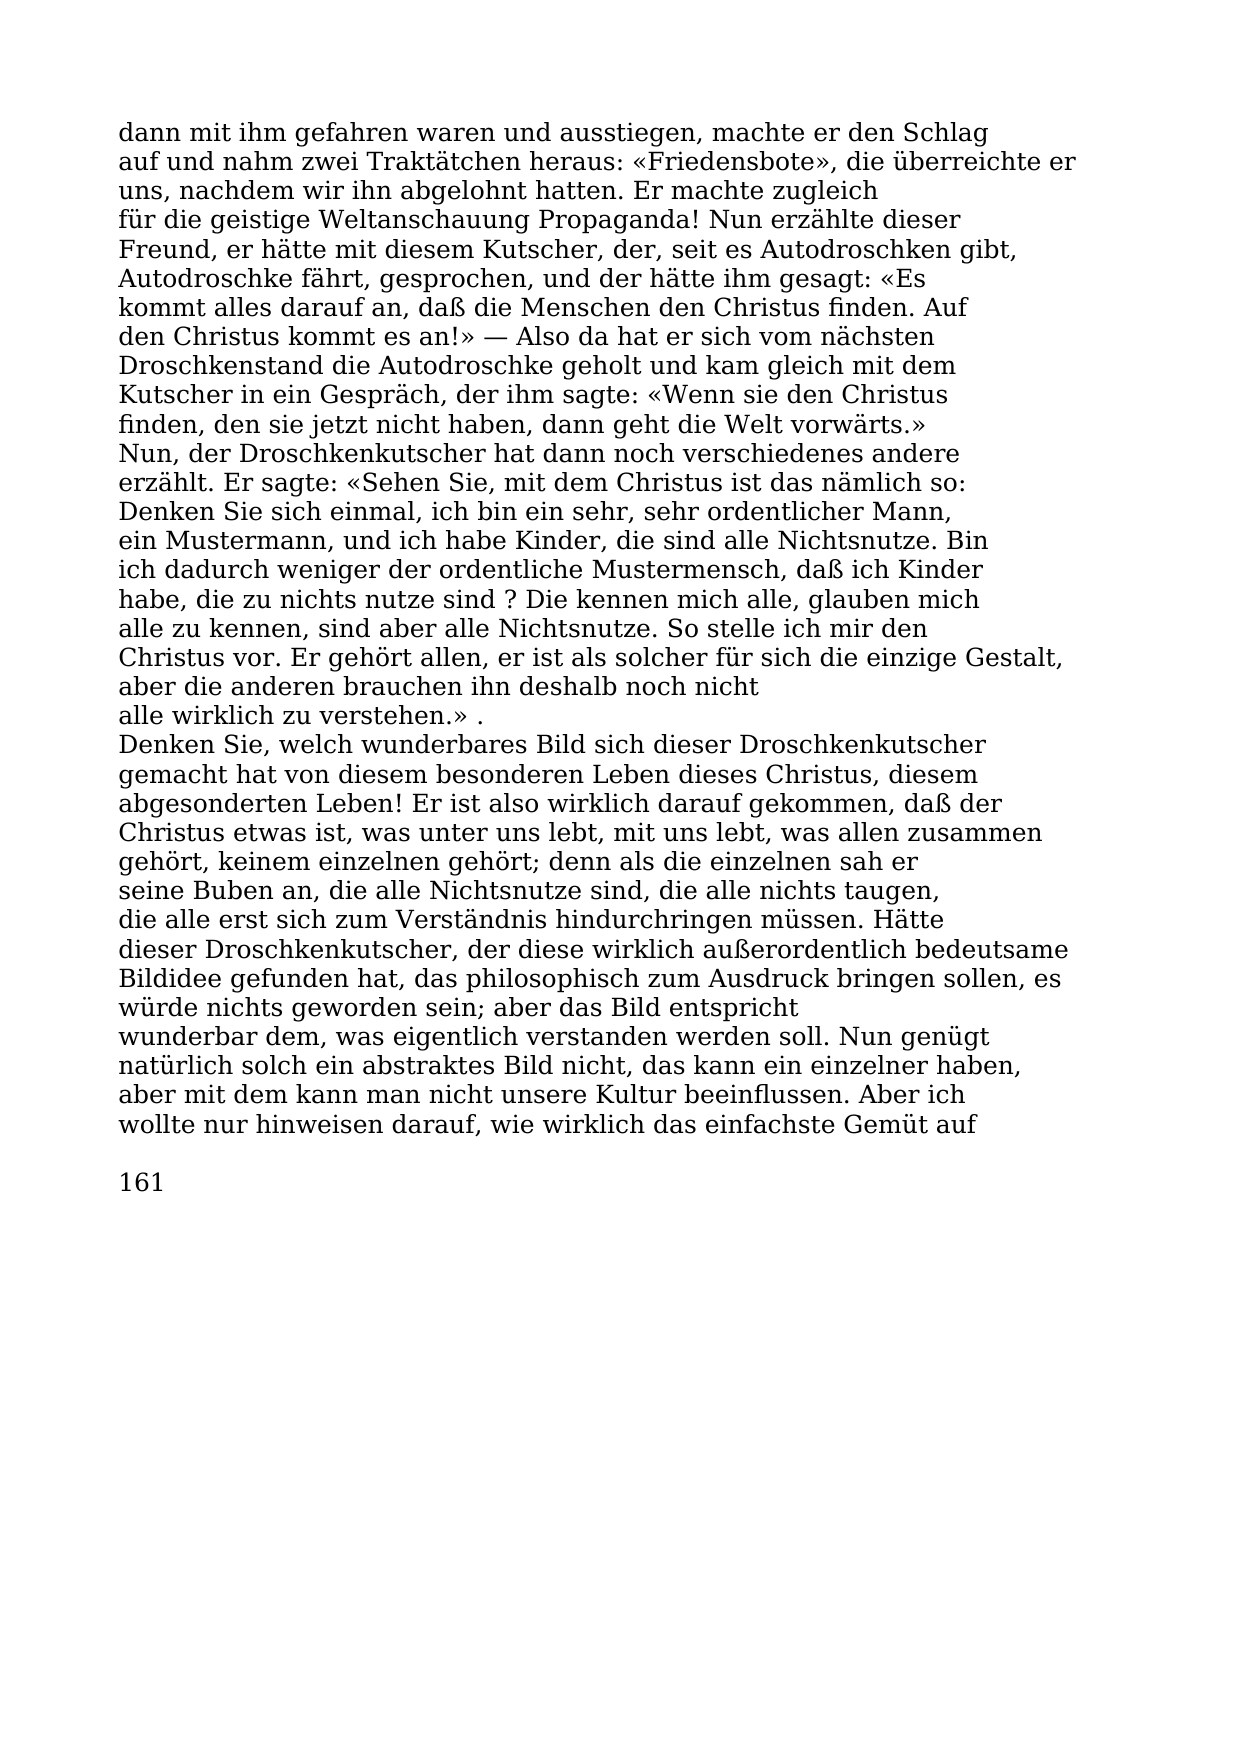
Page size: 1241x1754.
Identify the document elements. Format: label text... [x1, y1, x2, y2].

text aber mit dem kann man nicht unsere Kultur beeinflussen. Aber ich [118, 1081, 1122, 1110]
text wunderbar dem, was eigentlich verstanden werden soll. Nun genügt [118, 1022, 1122, 1051]
text seine Buben an, die alle Nichtsnutze sind, die alle nichts taugen, [118, 876, 1122, 906]
text Christus etwas ist, was unter uns lebt, mit uns lebt, was allen zusammen gehört, keinem einzelnen gehört; denn als die einzelnen sah er [118, 818, 1122, 876]
text Freund, er hätte mit diesem Kutscher, der, seit es Autodroschken gibt, [118, 235, 1122, 264]
text dieser Droschkenkutscher, der diese wirklich außerordentlich bedeutsame Bildidee gefunden hat, das philosophisch zum Ausdruck bringen sollen, es würde nichts geworden sein; aber das Bild entspricht [118, 935, 1122, 1022]
text alle zu kennen, sind aber alle Nichtsnutze. So stelle ich mir den [118, 614, 1122, 643]
text ich dadurch weniger der ordentliche Mustermensch, daß ich Kinder [118, 556, 1122, 585]
text den Christus kommt es an!» — Also da hat er sich vom nächsten [118, 322, 1122, 351]
text wollte nur hinweisen darauf, wie wirklich das einfachste Gemüt auf [118, 1110, 1122, 1139]
text für die geistige Weltanschauung Propaganda! Nun erzählte dieser [118, 206, 1122, 235]
text Denken Sie, welch wunderbares Bild sich dieser Droschkenkutscher [118, 731, 1122, 760]
text dann mit ihm gefahren waren und ausstiegen, machte er den Schlag [118, 118, 1122, 147]
text ein Mustermann, und ich habe Kinder, die sind alle Nichtsnutze. Bin [118, 526, 1122, 556]
text gemacht hat von diesem besonderen Leben dieses Christus, diesem [118, 760, 1122, 789]
text auf und nahm zwei Traktätchen heraus: «Friedensbote», die überreichte er uns, nachdem wir ihn abgelohnt hatten. Er machte zugleich [118, 147, 1122, 206]
text Kutscher in ein Gespräch, der ihm sagte: «Wenn sie den Christus [118, 381, 1122, 410]
text habe, die zu nichts nutze sind ? Die kennen mich alle, glauben mich [118, 585, 1122, 614]
text Nun, der Droschkenkutscher hat dann noch verschiedenes andere [118, 439, 1122, 468]
text Autodroschke fährt, gesprochen, und der hätte ihm gesagt: «Es [118, 264, 1122, 293]
text Denken Sie sich einmal, ich bin ein sehr, sehr ordentlicher Mann, [118, 497, 1122, 526]
text finden, den sie jetzt nicht haben, dann geht die Welt vorwärts.» [118, 410, 1122, 439]
text kommt alles darauf an, daß die Menschen den Christus finden. Auf [118, 293, 1122, 322]
text alle wirklich zu verstehen.» . [118, 701, 1122, 731]
text abgesonderten Leben! Er ist also wirklich darauf gekommen, daß der [118, 789, 1122, 818]
text die alle erst sich zum Verständnis hindurchringen müssen. Hätte [118, 906, 1122, 935]
text Christus vor. Er gehört allen, er ist als solcher für sich die einzige Gestalt, aber die anderen brauchen ihn deshalb noch nicht [118, 643, 1122, 701]
text natürlich solch ein abstraktes Bild nicht, das kann ein einzelner haben, [118, 1051, 1122, 1081]
text Droschkenstand die Autodroschke geholt und kam gleich mit dem [118, 351, 1122, 381]
text 161 [118, 1168, 1122, 1197]
text erzählt. Er sagte: «Sehen Sie, mit dem Christus ist das nämlich so: [118, 468, 1122, 497]
